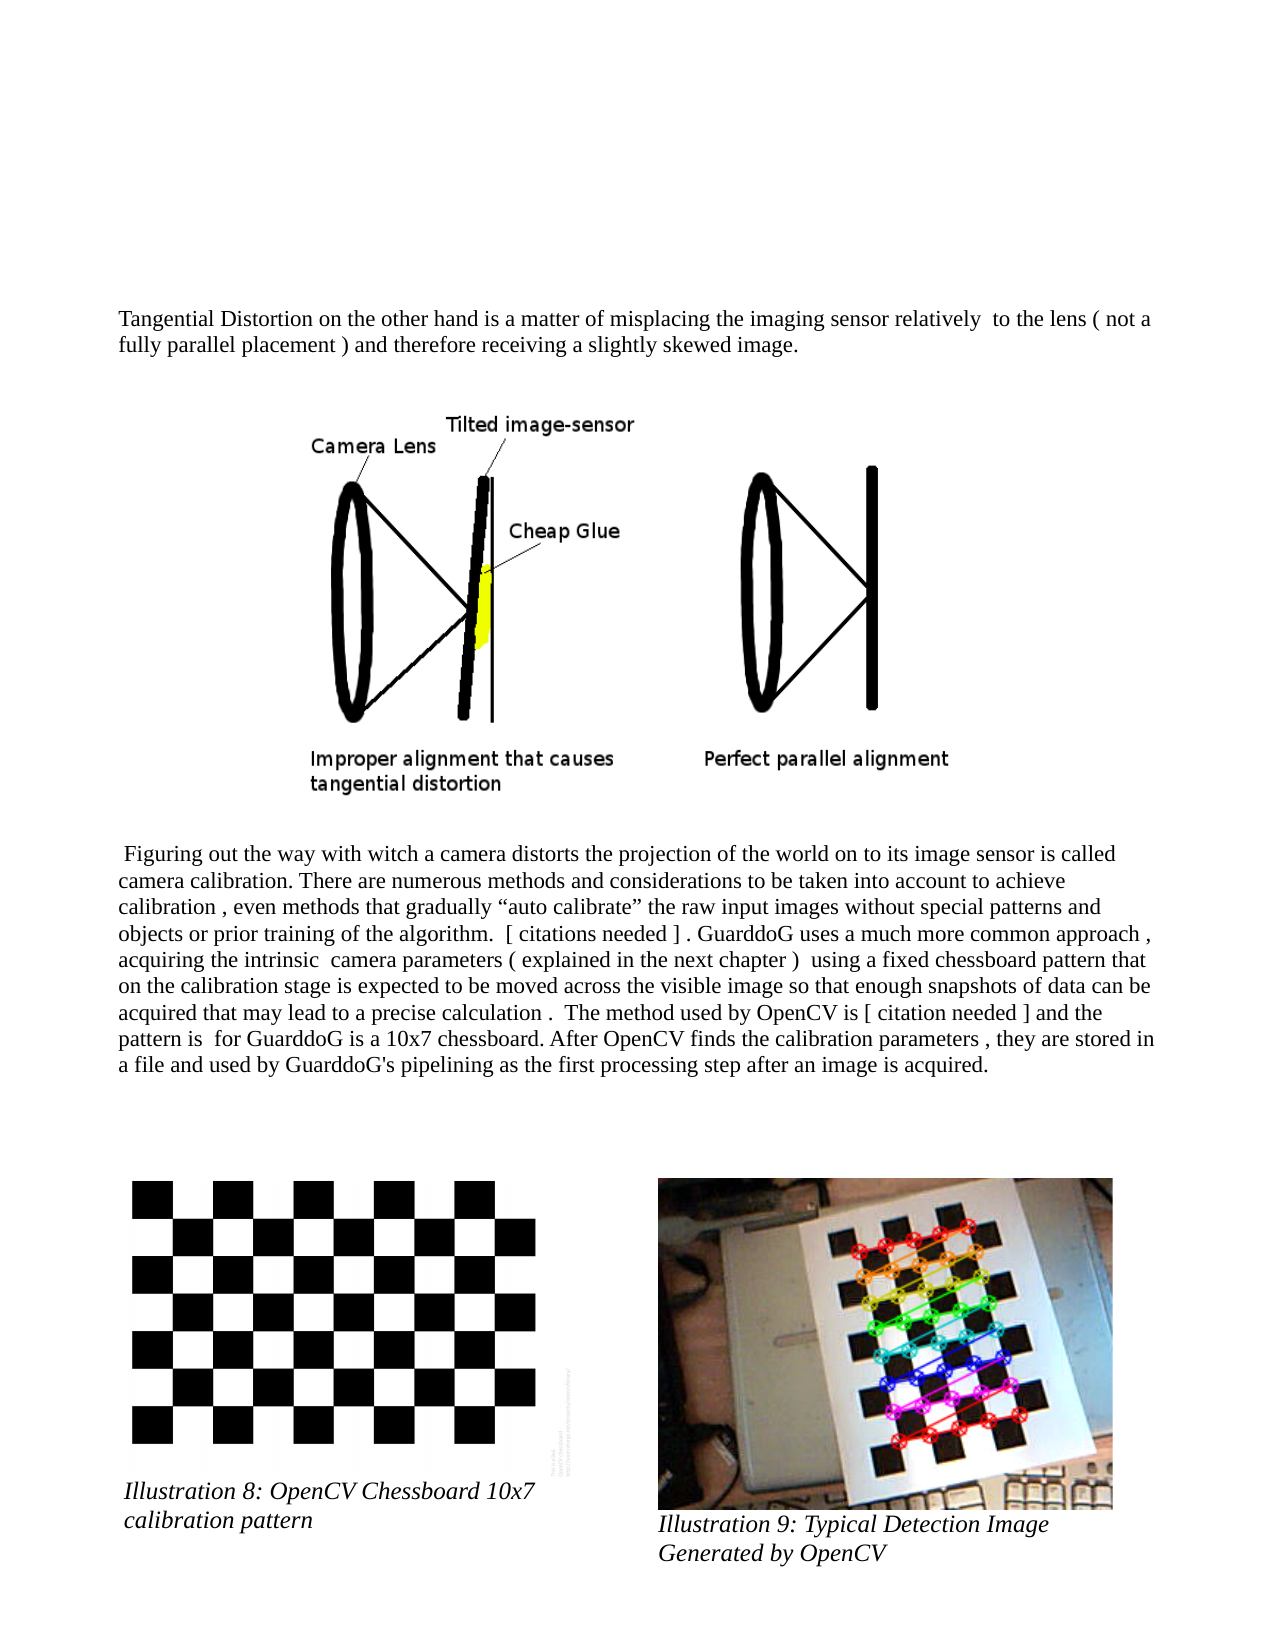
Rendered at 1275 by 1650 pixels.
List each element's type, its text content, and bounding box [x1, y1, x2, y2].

text Figuring out the way with witch a camera distorts the projection of the world on to its image sensor is called camera calibration. There are numerous methods and considerations to be taken into account to achieve calibration , even methods that gradually “auto calibrate” the raw input images without special patterns and objects or prior training of the algorithm. [ citations needed ] . GuarddoG uses a much more common approach , acquiring the intrinsic camera parameters ( explained in the next chapter ) using a fixed chessboard pattern that on the calibration stage is expected to be moved across the visible image so that enough snapshots of data can be acquired that may lead to a precise calculation . The method used by OpenCV is [ citation needed ] and the pattern is for GuarddoG is a 10x7 chessboard. After OpenCV finds the calibration parameters , they are stored in a file and used by GuarddoG's pipelining as the first processing step after an image is acquired. [118, 841, 1157, 1078]
text Tangential Distortion on the other hand is a matter of misplacing the imaging sensor relatively to the lens ( not a fully parallel placement ) and therefore receiving a slightly skewed image. [118, 305, 1157, 358]
picture [128, 1177, 571, 1477]
picture [658, 1178, 1113, 1510]
text Illustration 9: Typical Detection Image Generated by OpenCV [658, 1510, 1113, 1567]
text Illustration 8: OpenCV Chessboard 10x7 calibration pattern [123, 1477, 575, 1534]
picture [297, 357, 978, 810]
